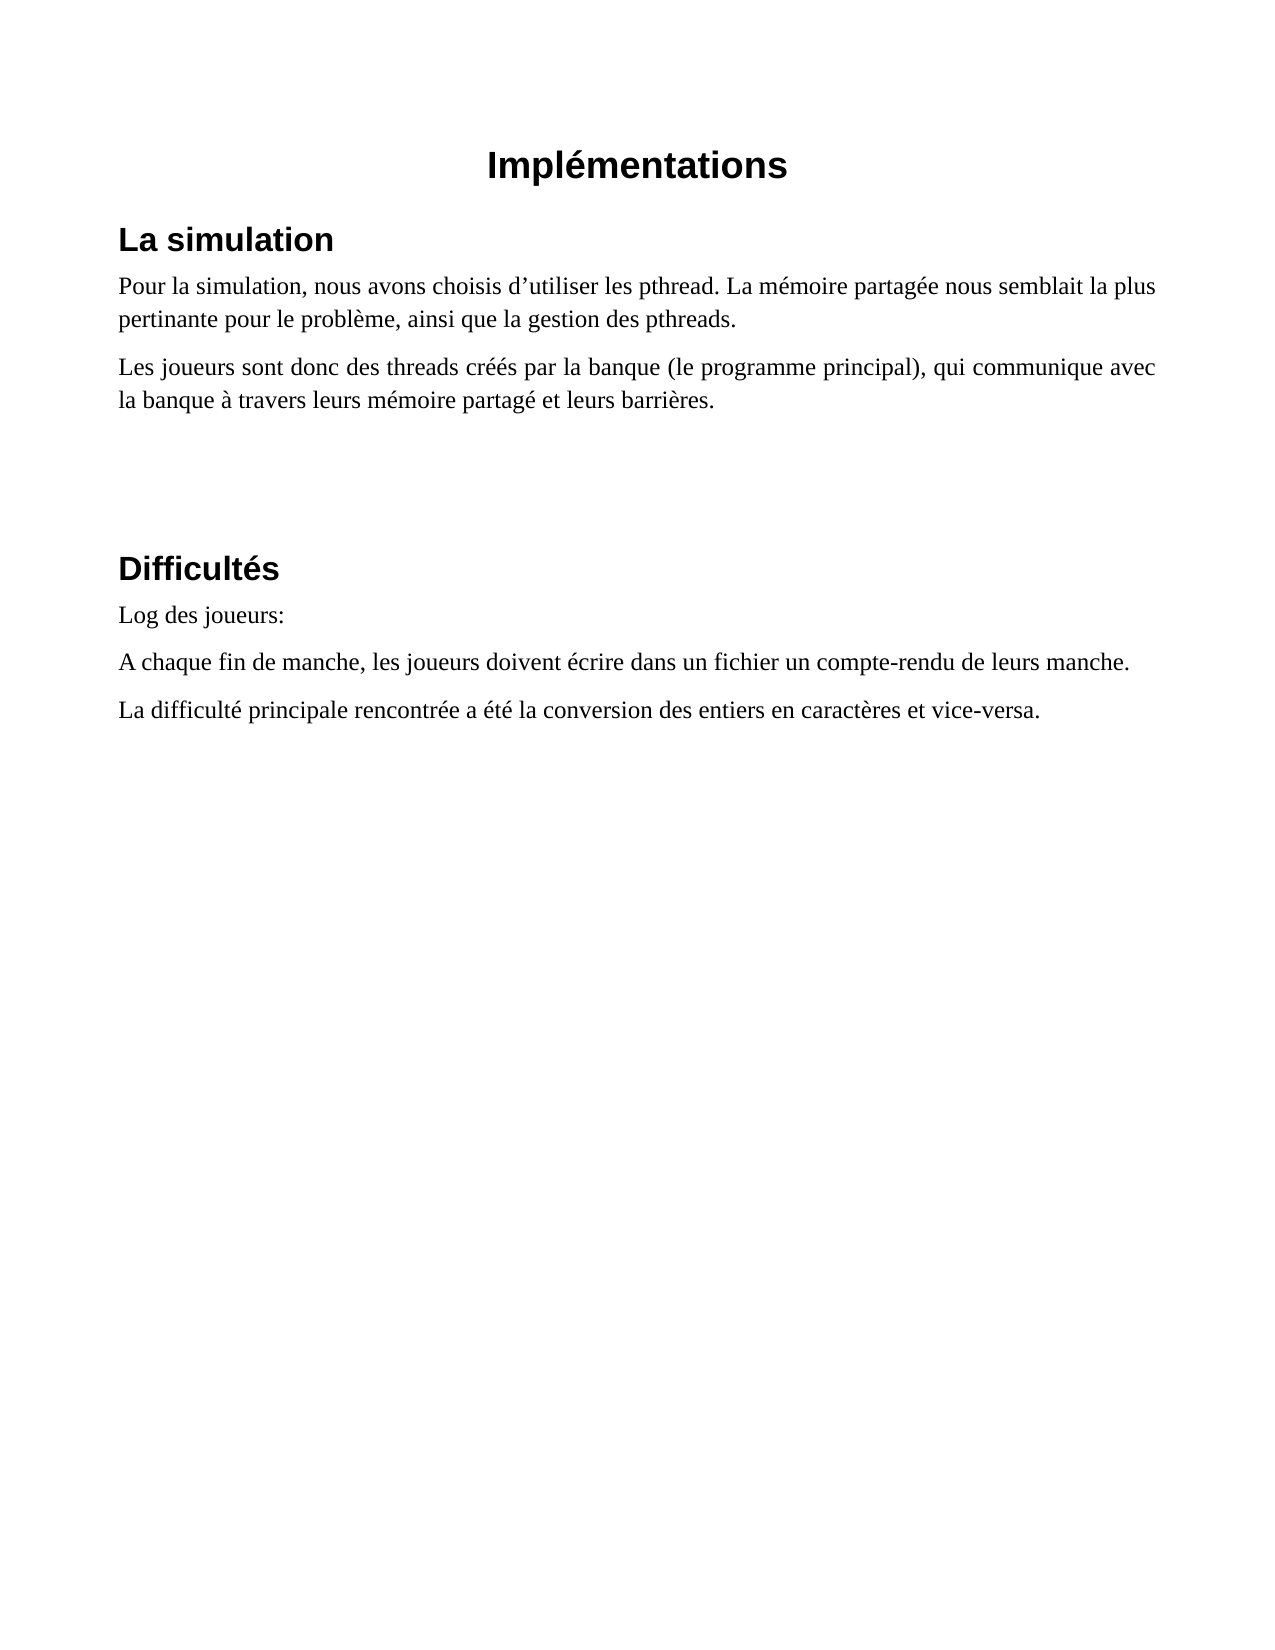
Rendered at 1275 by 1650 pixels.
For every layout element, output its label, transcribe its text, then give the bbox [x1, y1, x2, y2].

subtitle Difficultés [118, 548, 1157, 587]
text Pour la simulation, nous avons choisis d’utiliser les pthread. La mémoire partagée nous semblait la plus pertinante pour le problème, ainsi que la gestion des pthreads. [118, 271, 1157, 333]
text Log des joueurs: [118, 600, 1157, 628]
subtitle Implémentations [118, 143, 1157, 187]
subtitle La simulation [118, 220, 1157, 259]
text Les joueurs sont donc des threads créés par la banque (le programme principal), qui communique avec la banque à travers leurs mémoire partagé et leurs barrières. [118, 352, 1157, 414]
text La difficulté principale rencontrée a été la conversion des entiers en caractères et vice-versa. [118, 695, 1157, 724]
text A chaque fin de manche, les joueurs doivent écrire dans un fichier un compte-rendu de leurs manche. [118, 647, 1157, 676]
